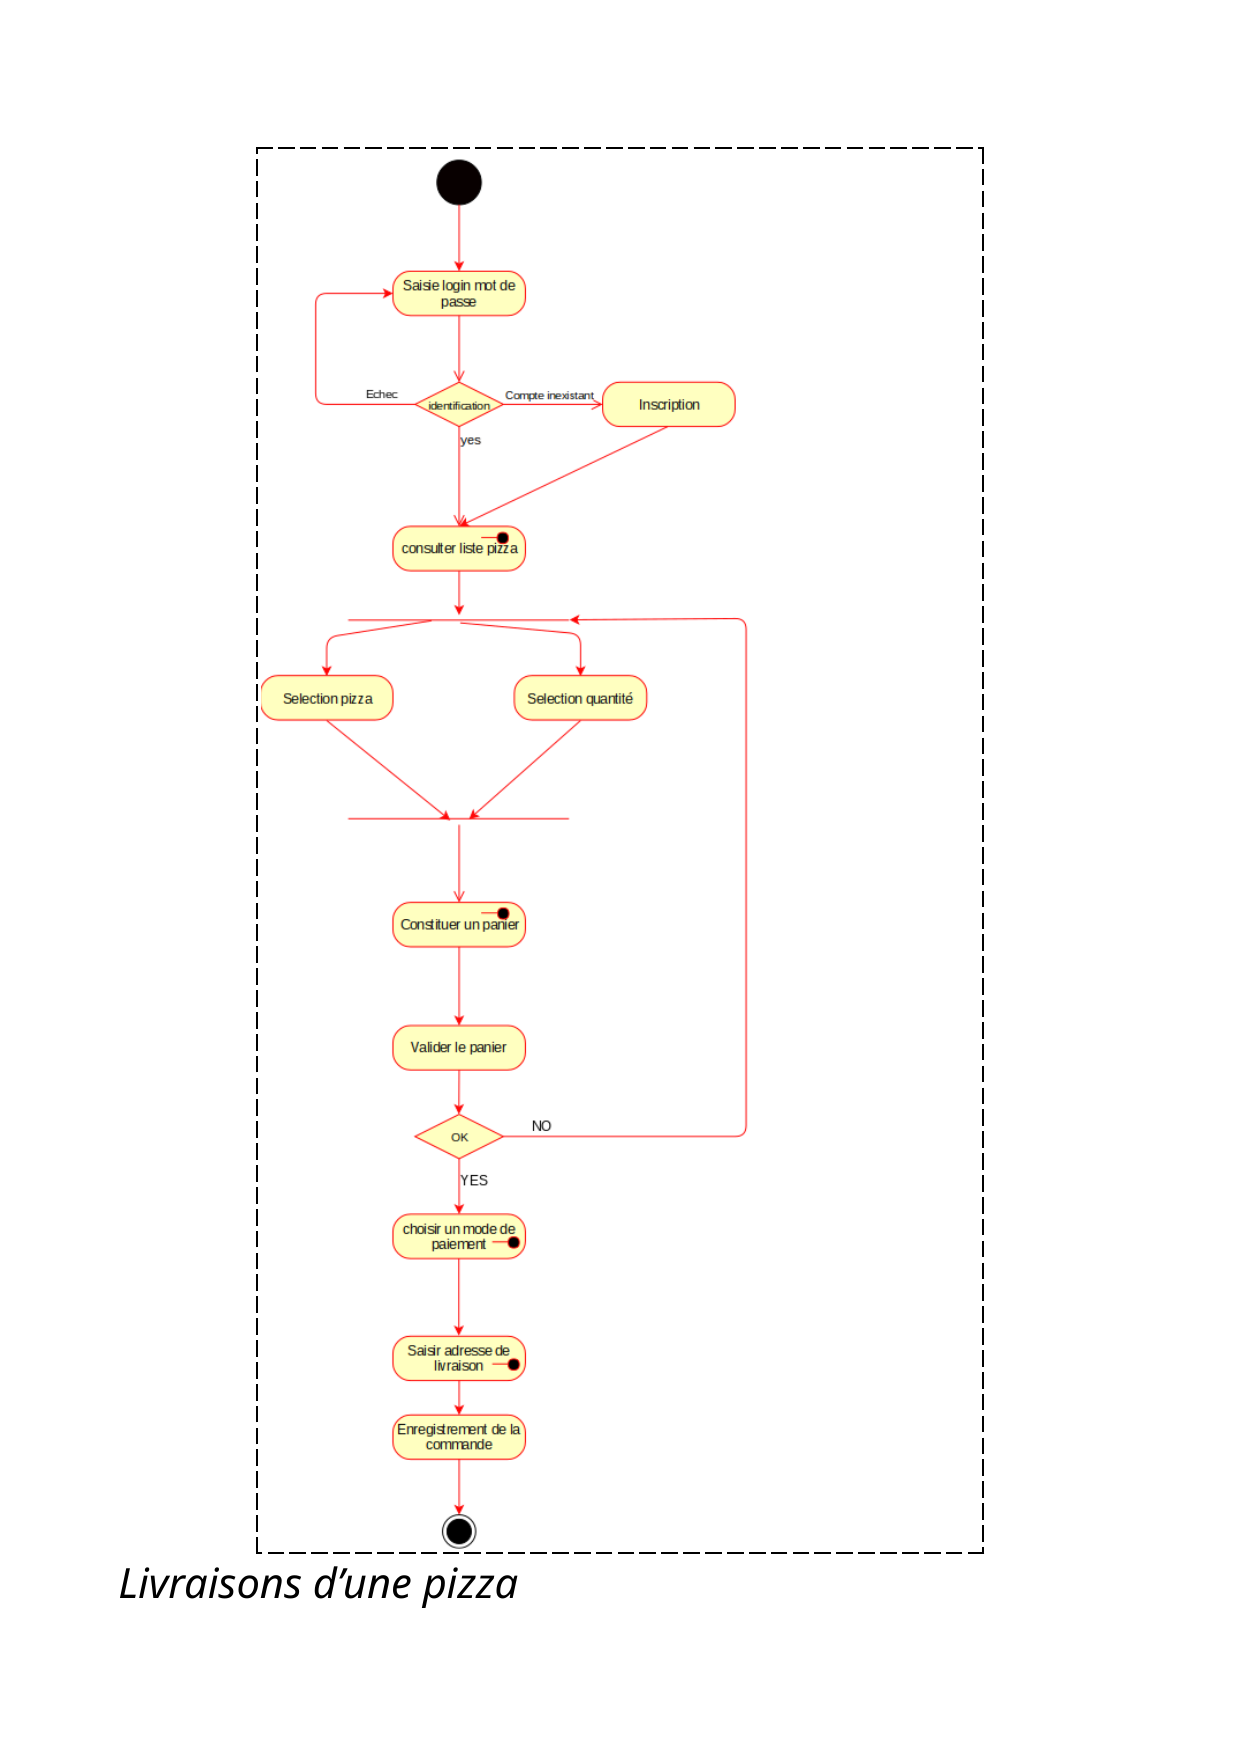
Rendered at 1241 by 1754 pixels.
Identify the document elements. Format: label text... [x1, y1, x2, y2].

text Livraisons d’une pizza [118, 1440, 1122, 1610]
picture [261, 151, 980, 1549]
